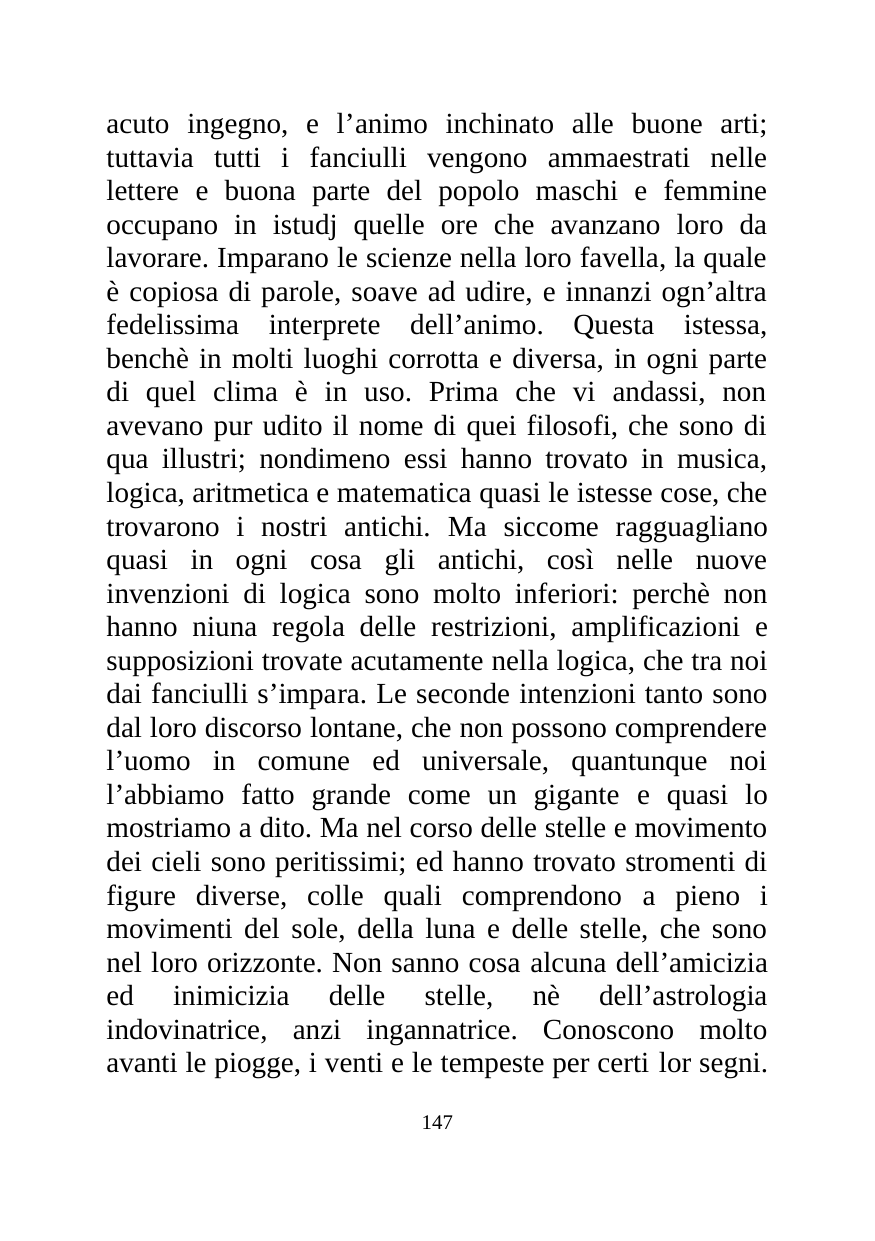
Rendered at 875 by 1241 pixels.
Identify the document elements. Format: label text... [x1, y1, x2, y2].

text acuto ingegno, e l’animo inchinato alle buone arti; tuttavia tutti i fanciulli vengono ammaestrati nelle lettere e buona parte del popolo maschi e femmine occupano in istudj quelle ore che avanzano loro da lavorare. Imparano le scienze nella loro favella, la quale è copiosa di parole, soave ad udire, e innanzi ogn’altra fedelissima interprete dell’animo. Questa istessa, benchè in molti luoghi corrotta e diversa, in ogni parte di quel clima è in uso. Prima che vi andassi, non avevano pur udito il nome di quei filosofi, che sono di qua illustri; nondimeno essi hanno trovato in musica, logica, aritmetica e matematica quasi le istesse cose, che trovarono i nostri antichi. Ma siccome ragguagliano quasi in ogni cosa gli antichi, così nelle nuove invenzioni di logica sono molto inferiori: perchè non hanno niuna regola delle restrizioni, amplificazioni e supposizioni trovate acutamente nella logica, che tra noi dai fanciulli s’impara. Le seconde intenzioni tanto sono dal loro discorso lontane, che non possono comprendere l’uomo in comune ed universale, quantunque noi l’abbiamo fatto grande come un gigante e quasi lo mostriamo a dito. Ma nel corso delle stelle e movimento dei cieli sono peritissimi; ed hanno trovato stromenti di figure diverse, colle quali comprendono a pieno i movimenti del sole, della luna e delle stelle, che sono nel loro orizzonte. Non sanno cosa alcuna dell’amicizia ed inimicizia delle stelle, nè dell’astrologia indovinatrice, anzi ingannatrice. Conoscono molto avanti le piogge, i venti e le tempeste per certi lor segni. [106, 106, 768, 1079]
